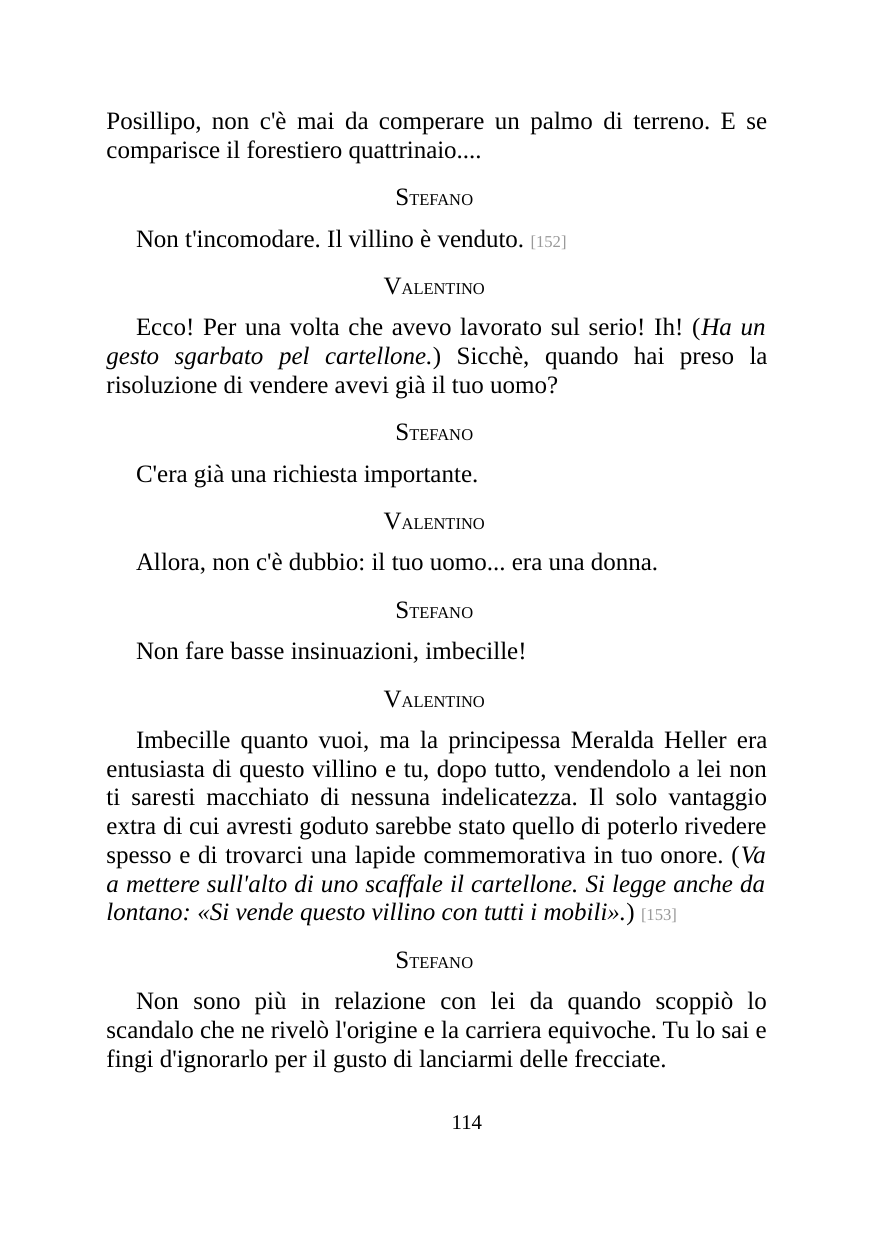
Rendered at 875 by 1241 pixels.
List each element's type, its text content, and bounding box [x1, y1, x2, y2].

text C'era già una richiesta importante. [106, 459, 768, 487]
text Allora, non c'è dubbio: il tuo uomo... era una donna. [106, 547, 768, 576]
text Imbecille quanto vuoi, ma la principessa Meralda Heller era entusiasta di questo villino e tu, dopo tutto, vendendolo a lei non ti saresti macchiato di nessuna indelicatezza. Il solo vantaggio extra di cui avresti goduto sarebbe stato quello di poterlo rivedere spesso e di trovarci una lapide commemorativa in tuo onore. (Va a mettere sull'alto di uno scaffale il cartellone. Si legge anche da lontano: «Si vende questo villino con tutti i mobili».) [153] [106, 725, 768, 926]
text Valentino [106, 271, 768, 300]
text Stefano [106, 945, 768, 974]
text Posillipo, non c'è mai da comperare un palmo di terreno. E se comparisce il forestiero quattrinaio.... [106, 106, 768, 164]
text Non sono più in relazione con lei da quando scoppiò lo scandalo che ne rivelò l'origine e la carriera equivoche. Tu lo sai e fingi d'ignorarlo per il gusto di lanciarmi delle frecciate. [106, 986, 768, 1072]
text Ecco! Per una volta che avevo lavorato sul serio! Ih! (Ha un gesto sgarbato pel cartellone.) Sicchè, quando hai preso la risoluzione di vendere avevi già il tuo uomo? [106, 312, 768, 399]
text Stefano [106, 595, 768, 624]
text Valentino [106, 506, 768, 535]
text Valentino [106, 684, 768, 712]
text Non fare basse insinuazioni, imbecille! [106, 636, 768, 665]
text Non t'incomodare. Il villino è venduto. [152] [106, 224, 768, 252]
text Stefano [106, 417, 768, 446]
text Stefano [106, 182, 768, 211]
